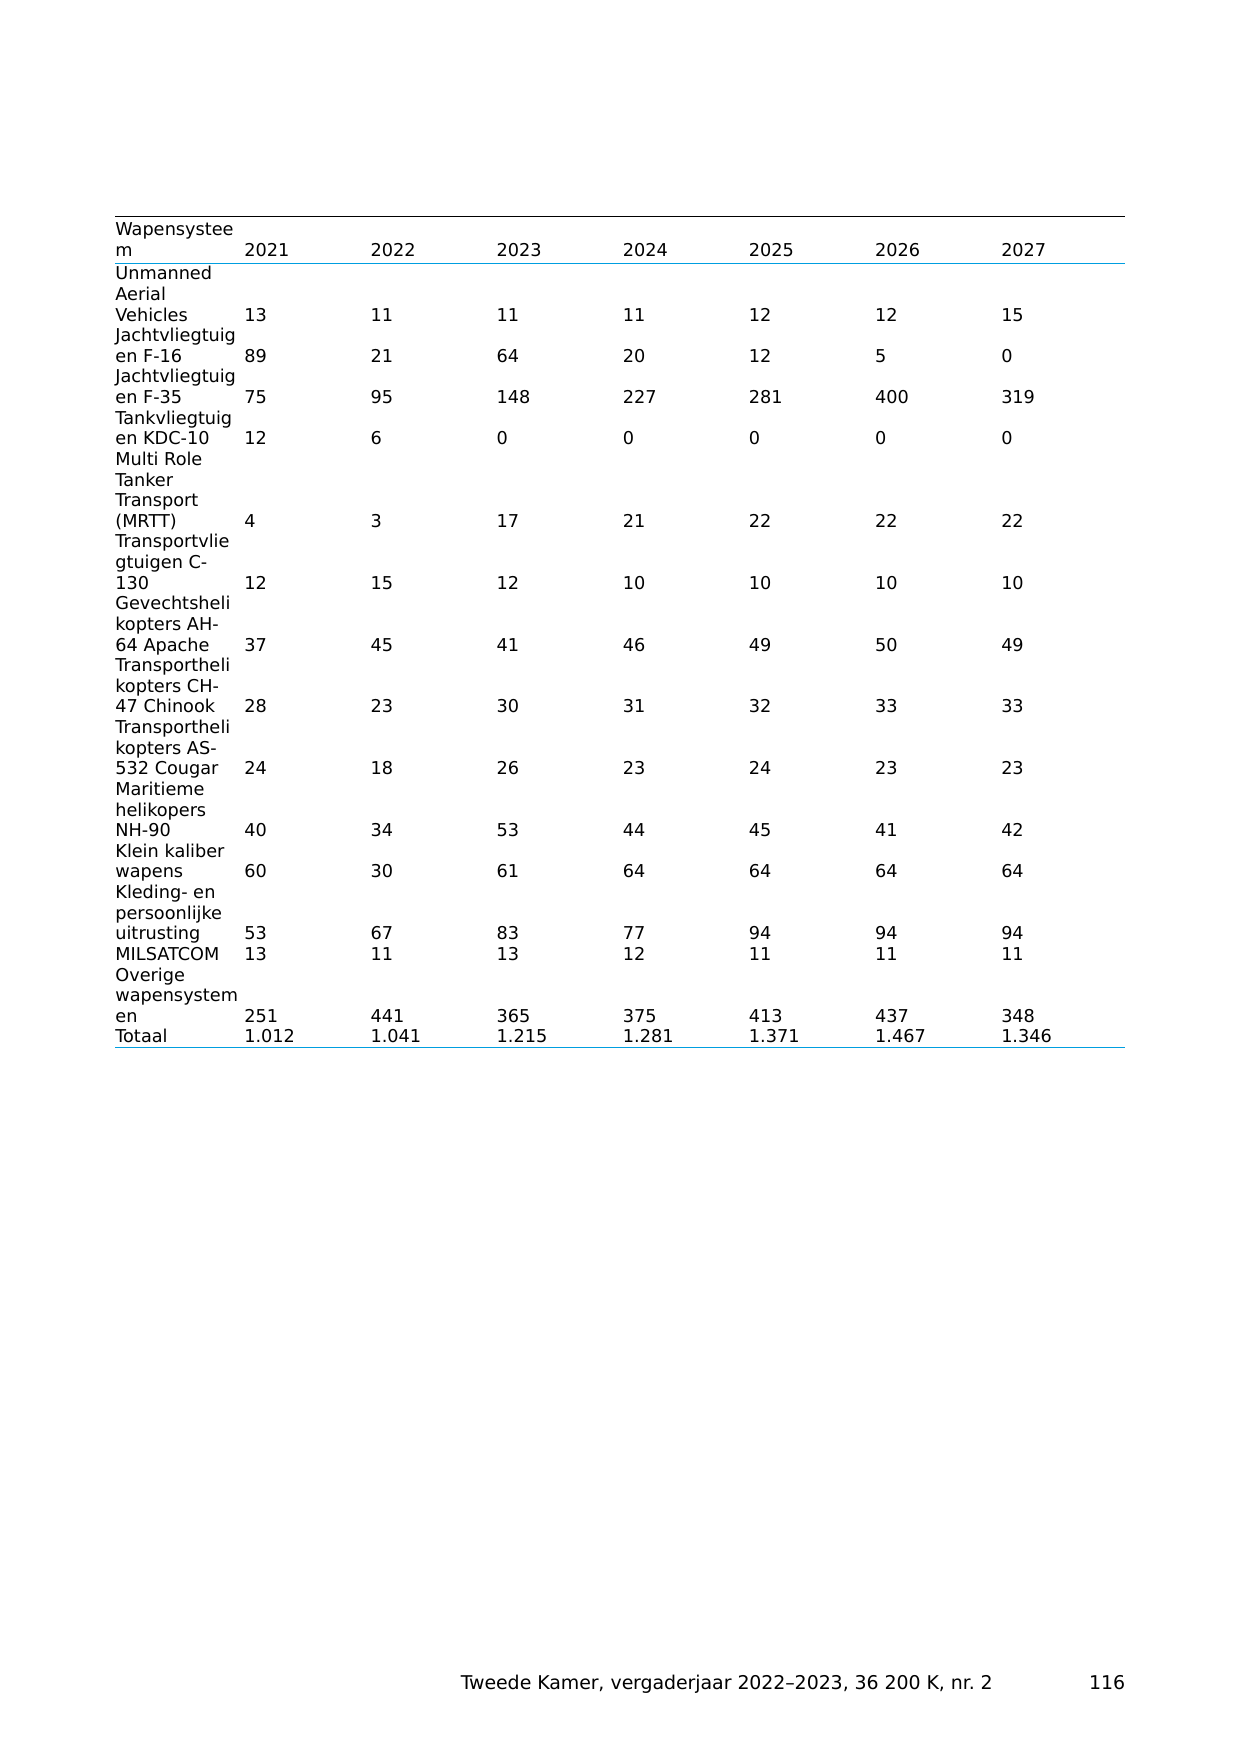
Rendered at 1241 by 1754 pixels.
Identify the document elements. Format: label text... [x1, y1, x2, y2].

table_cell 148 [494, 366, 620, 408]
table_cell 12 [241, 531, 367, 593]
table_cell Transportvliegtuigen C-130 [115, 531, 241, 593]
table_cell 94 [746, 882, 872, 944]
table_cell 64 [620, 841, 746, 882]
table_cell 46 [620, 593, 746, 655]
table_cell 375 [620, 965, 746, 1026]
table_cell 22 [998, 449, 1125, 531]
table_cell 64 [746, 841, 872, 882]
table_cell 2023 [494, 217, 620, 263]
table_cell MILSATCOM [115, 944, 241, 964]
table_cell Kleding- en persoonlijke uitrusting [115, 882, 241, 944]
table_cell 1.467 [872, 1026, 998, 1047]
table_cell 10 [998, 531, 1125, 593]
table_cell 67 [368, 882, 493, 944]
table_cell 0 [494, 408, 620, 449]
table_cell Multi Role Tanker Transport (MRTT) [115, 449, 241, 531]
table_cell 12 [872, 264, 998, 325]
table_cell Overige wapensystemen [115, 965, 241, 1026]
table_cell 1.041 [368, 1026, 493, 1047]
table_cell 22 [746, 449, 872, 531]
table_cell 64 [494, 325, 620, 366]
table_cell 18 [368, 717, 493, 779]
table_cell 1.346 [998, 1026, 1125, 1047]
table_cell 12 [241, 408, 367, 449]
table_cell Maritieme helikopers NH-90 [115, 779, 241, 841]
table_cell 89 [241, 325, 367, 366]
table_cell 13 [494, 944, 620, 964]
table_cell 83 [494, 882, 620, 944]
table_cell 50 [872, 593, 998, 655]
table_cell 11 [368, 944, 493, 964]
table_cell 0 [998, 325, 1125, 366]
table_cell Tankvliegtuigen KDC-10 [115, 408, 241, 449]
table_cell 1.215 [494, 1026, 620, 1047]
table_cell 12 [620, 944, 746, 964]
table_cell 53 [241, 882, 367, 944]
table_cell 0 [620, 408, 746, 449]
table_cell 40 [241, 779, 367, 841]
table_cell 21 [368, 325, 493, 366]
table_cell 227 [620, 366, 746, 408]
table_cell 1.371 [746, 1026, 872, 1047]
table_cell 32 [746, 655, 872, 717]
table_cell 1.281 [620, 1026, 746, 1047]
table_cell 61 [494, 841, 620, 882]
table_cell 17 [494, 449, 620, 531]
table_cell 251 [241, 965, 367, 1026]
table_cell 3 [368, 449, 493, 531]
table_cell Jachtvliegtuigen F-35 [115, 366, 241, 408]
table_cell 11 [368, 264, 493, 325]
table_cell 77 [620, 882, 746, 944]
table_cell 0 [746, 408, 872, 449]
table_cell 28 [241, 655, 367, 717]
table_cell 60 [241, 841, 367, 882]
table_cell 400 [872, 366, 998, 408]
table_cell 413 [746, 965, 872, 1026]
table_cell 10 [746, 531, 872, 593]
table_cell 30 [494, 655, 620, 717]
table_cell 0 [872, 408, 998, 449]
table_cell 23 [368, 655, 493, 717]
table_cell 11 [998, 944, 1125, 964]
table_cell Totaal [115, 1026, 241, 1047]
table_cell 4 [241, 449, 367, 531]
table_cell 31 [620, 655, 746, 717]
table_cell 41 [494, 593, 620, 655]
table_cell 94 [998, 882, 1125, 944]
table_cell 15 [998, 264, 1125, 325]
table_cell 23 [872, 717, 998, 779]
table_cell 11 [872, 944, 998, 964]
table_cell 12 [746, 325, 872, 366]
table_cell 348 [998, 965, 1125, 1026]
table_cell Jachtvliegtuigen F-16 [115, 325, 241, 366]
table_cell 11 [494, 264, 620, 325]
table_cell Unmanned Aerial Vehicles [115, 264, 241, 325]
table_cell 2024 [620, 217, 746, 263]
table_cell 41 [872, 779, 998, 841]
table_cell 64 [872, 841, 998, 882]
table_cell 45 [368, 593, 493, 655]
table_cell 22 [872, 449, 998, 531]
table_cell 30 [368, 841, 493, 882]
table_cell 319 [998, 366, 1125, 408]
table_cell 75 [241, 366, 367, 408]
table_cell 2021 [241, 217, 367, 263]
table_cell 15 [368, 531, 493, 593]
table_cell 94 [872, 882, 998, 944]
table_cell 23 [998, 717, 1125, 779]
table_cell 44 [620, 779, 746, 841]
table_cell 12 [494, 531, 620, 593]
table_cell 437 [872, 965, 998, 1026]
table_cell 42 [998, 779, 1125, 841]
table_cell 23 [620, 717, 746, 779]
table_cell 20 [620, 325, 746, 366]
table_cell 64 [998, 841, 1125, 882]
table_cell 34 [368, 779, 493, 841]
table_cell 45 [746, 779, 872, 841]
table_cell 24 [241, 717, 367, 779]
table_cell 33 [998, 655, 1125, 717]
table_cell 24 [746, 717, 872, 779]
table_cell Klein kaliber wapens [115, 841, 241, 882]
table_cell 53 [494, 779, 620, 841]
table_cell 95 [368, 366, 493, 408]
table_cell 10 [872, 531, 998, 593]
table_cell 12 [746, 264, 872, 325]
table_cell 37 [241, 593, 367, 655]
table_cell 5 [872, 325, 998, 366]
table_header Tabel 45 Instandhoudingsuitgaven Defensiematerieelbegrotingsfonds (bedragen x1.000.000) [115, 191, 1125, 216]
table_cell 26 [494, 717, 620, 779]
table_cell 6 [368, 408, 493, 449]
table_cell 0 [998, 408, 1125, 449]
table_cell 281 [746, 366, 872, 408]
table_cell 1.012 [241, 1026, 367, 1047]
table_cell Transporthelikopters CH-47 Chinook [115, 655, 241, 717]
table_cell 11 [620, 264, 746, 325]
table_cell 2025 [746, 217, 872, 263]
table_cell 49 [998, 593, 1125, 655]
table_cell 2027 [998, 217, 1125, 263]
table_cell 33 [872, 655, 998, 717]
table_cell 2026 [872, 217, 998, 263]
table_cell Transporthelikopters AS-532 Cougar [115, 717, 241, 779]
table_cell 11 [746, 944, 872, 964]
table_cell 10 [620, 531, 746, 593]
table_cell Gevechtshelikopters AH-64 Apache [115, 593, 241, 655]
table_cell 13 [241, 944, 367, 964]
table_cell 13 [241, 264, 367, 325]
table_cell 49 [746, 593, 872, 655]
table_cell 2022 [368, 217, 493, 263]
table_cell 365 [494, 965, 620, 1026]
table_cell 21 [620, 449, 746, 531]
table_cell 441 [368, 965, 493, 1026]
table_cell Wapensysteem [115, 217, 241, 263]
